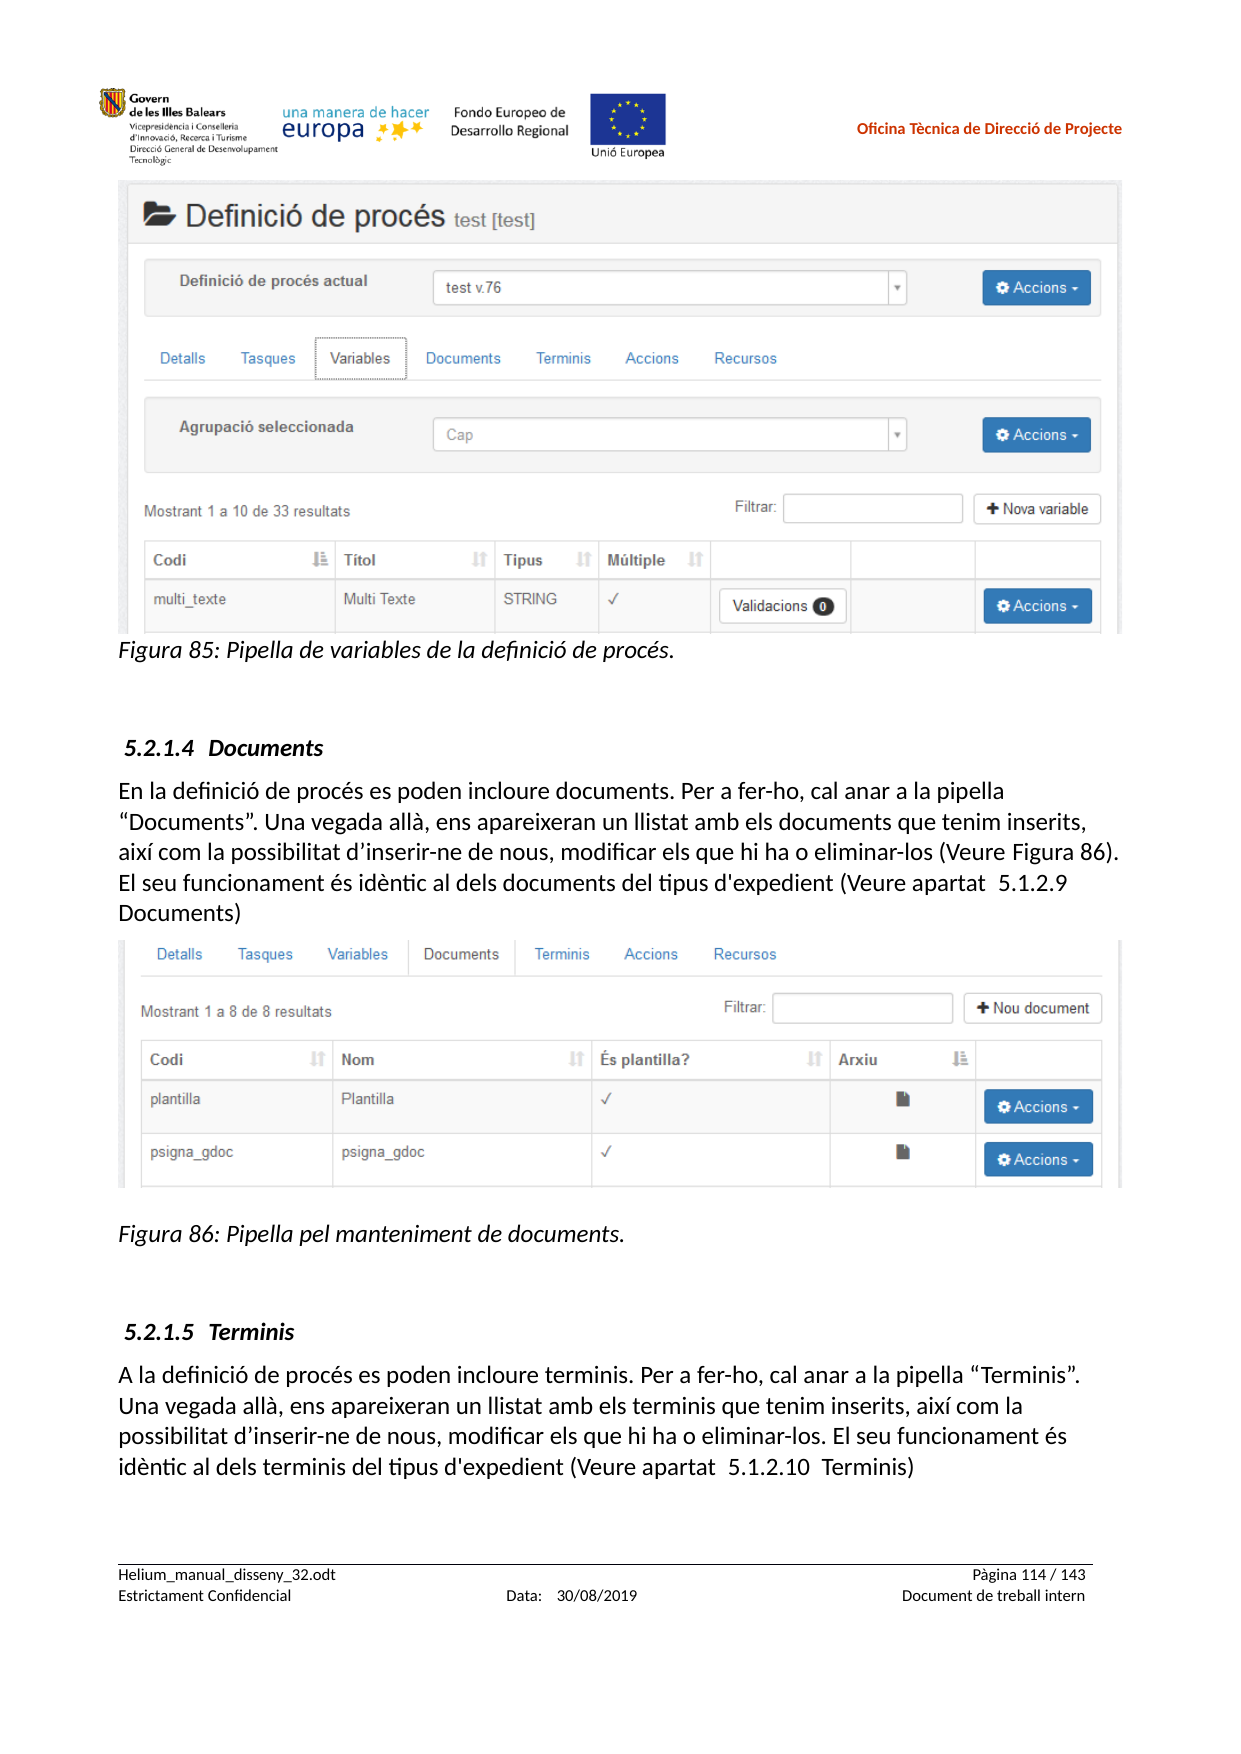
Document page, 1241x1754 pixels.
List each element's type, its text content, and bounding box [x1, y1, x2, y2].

text Figura 85: Pipella de variables de la definició de procés. [118, 634, 1122, 664]
text En la definició de procés es poden incloure documents. Per a fer-ho, cal anar a la pipella “Documents”. Una vegada allà, ens apareixeran un llistat amb els documents que tenim inserits, així com la possibilitat d’inserir-ne de nous, modificar els que hi ha o eliminar-los (Veure Figura 86). El seu funcionament és idèntic al dels documents del tipus d'expedient (Veure apartat 5.1.2.9 Documents) [118, 775, 1122, 928]
subtitle Documents [118, 732, 1122, 763]
text Figura 86: Pipella pel manteniment de documents. [118, 1188, 1122, 1249]
text A la definició de procés es poden incloure terminis. Per a fer-ho, cal anar a la pipella “Terminis”. Una vegada allà, ens apareixeran un llistat amb els terminis que tenim inserits, així com la possibilitat d’inserir-ne de nous, modificar els que hi ha o eliminar-los. El seu funcionament és idèntic al dels terminis del tipus d'expedient (Veure apartat 5.1.2.10 Terminis) [118, 1359, 1122, 1482]
picture [118, 940, 1123, 1188]
subtitle Terminis [118, 1317, 1122, 1347]
picture [99, 87, 668, 166]
picture [118, 180, 1123, 634]
